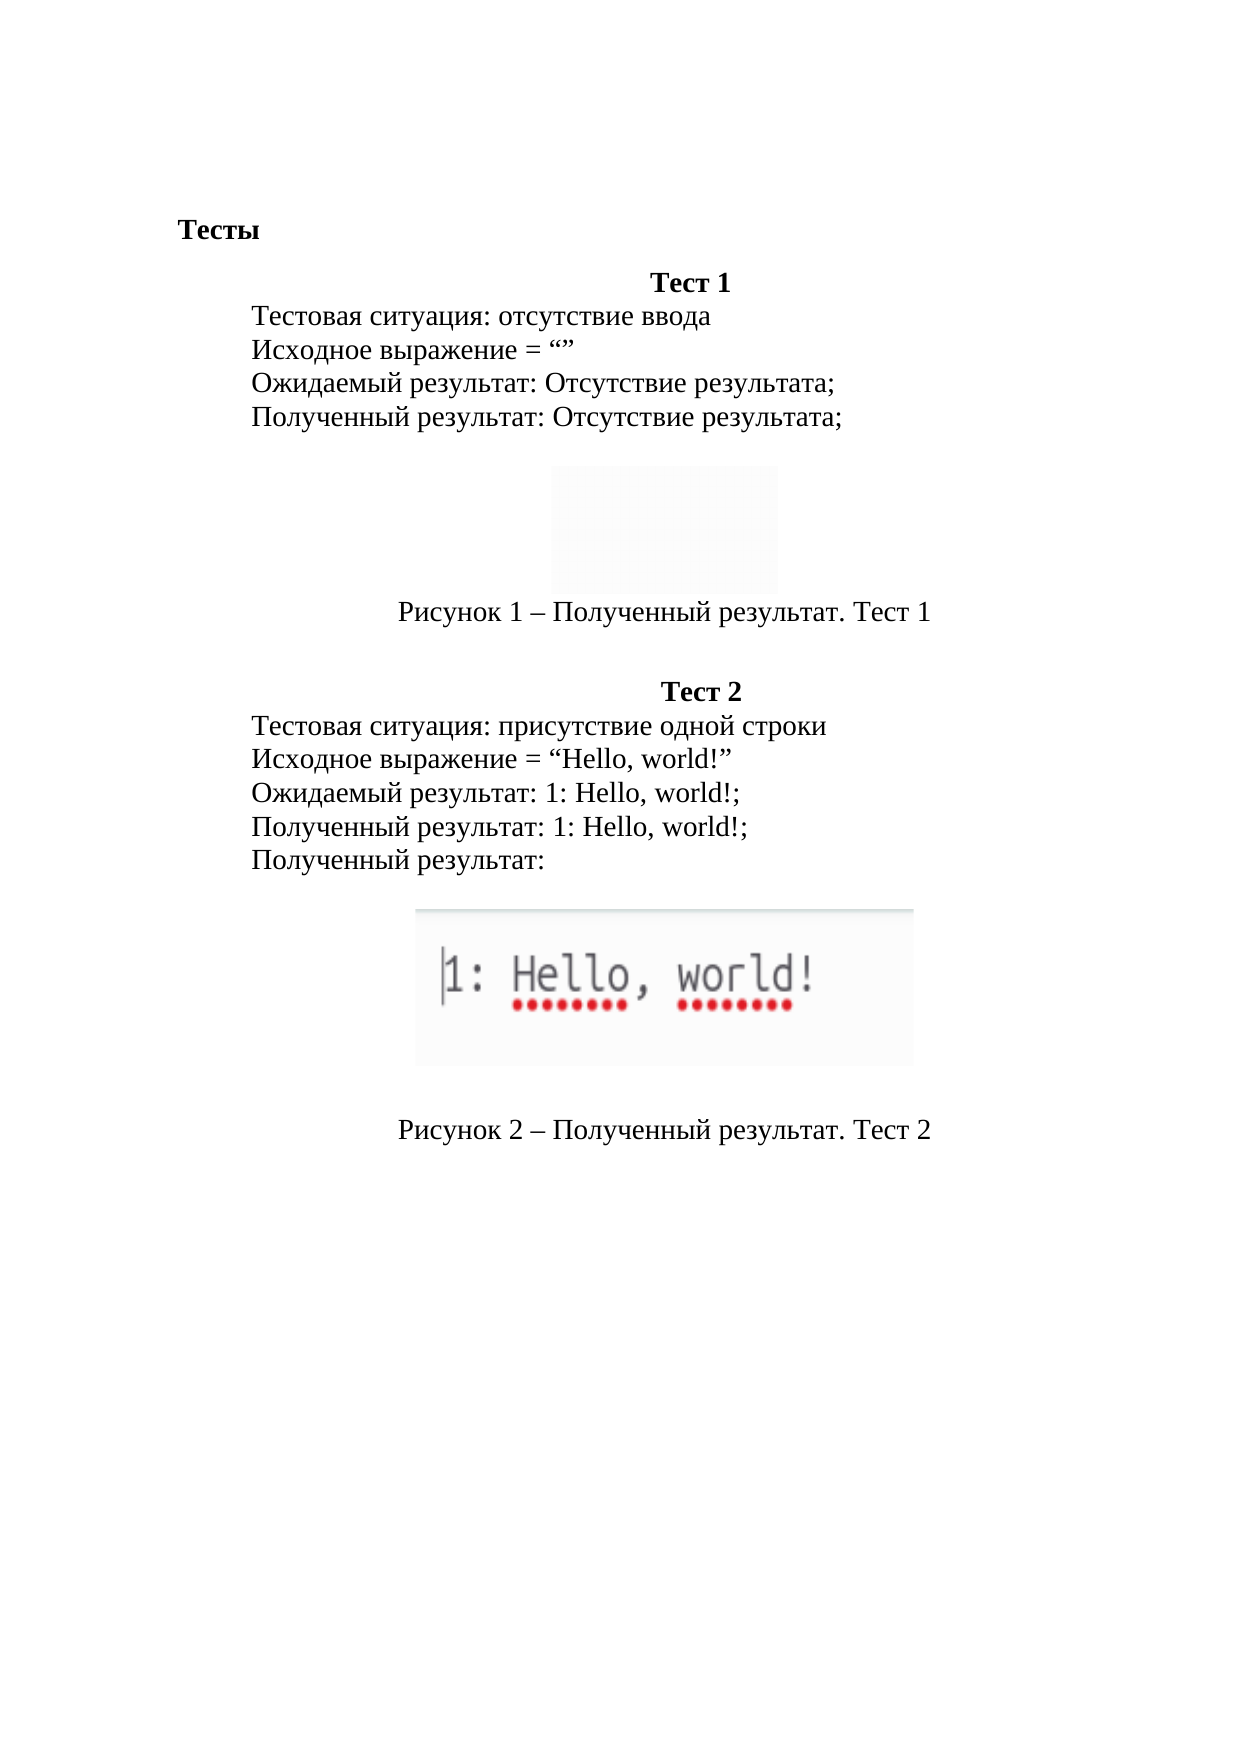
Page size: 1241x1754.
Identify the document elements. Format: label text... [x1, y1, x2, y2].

text Полученный результат: 1: Hello, world!; [177, 809, 1152, 842]
text Тесты [177, 212, 1152, 245]
text Полученный результат: Отсутствие результата; [177, 399, 1152, 432]
text Ожидаемый результат: Отсутствие результата; [177, 365, 1152, 399]
text Ожидаемый результат: 1: Hello, world!; [177, 775, 1152, 809]
text Исходное выражение = “Hello, world!” [177, 742, 1152, 775]
text Тестовая ситуация: отсутствие ввода [177, 298, 1152, 332]
text Исходное выражение = “” [177, 332, 1152, 365]
text Рисунок 2 – Полученный результат. Тест 2 [177, 1112, 1152, 1146]
text Полученный результат: [177, 842, 1152, 876]
picture [551, 466, 778, 594]
text Рисунок 1 – Полученный результат. Тест 1 [177, 594, 1152, 628]
text Тестовая ситуация: присутствие одной строки [177, 708, 1152, 742]
picture [415, 909, 914, 1066]
text Тест 2 [177, 674, 1152, 708]
text Тест 1 [177, 265, 1152, 298]
